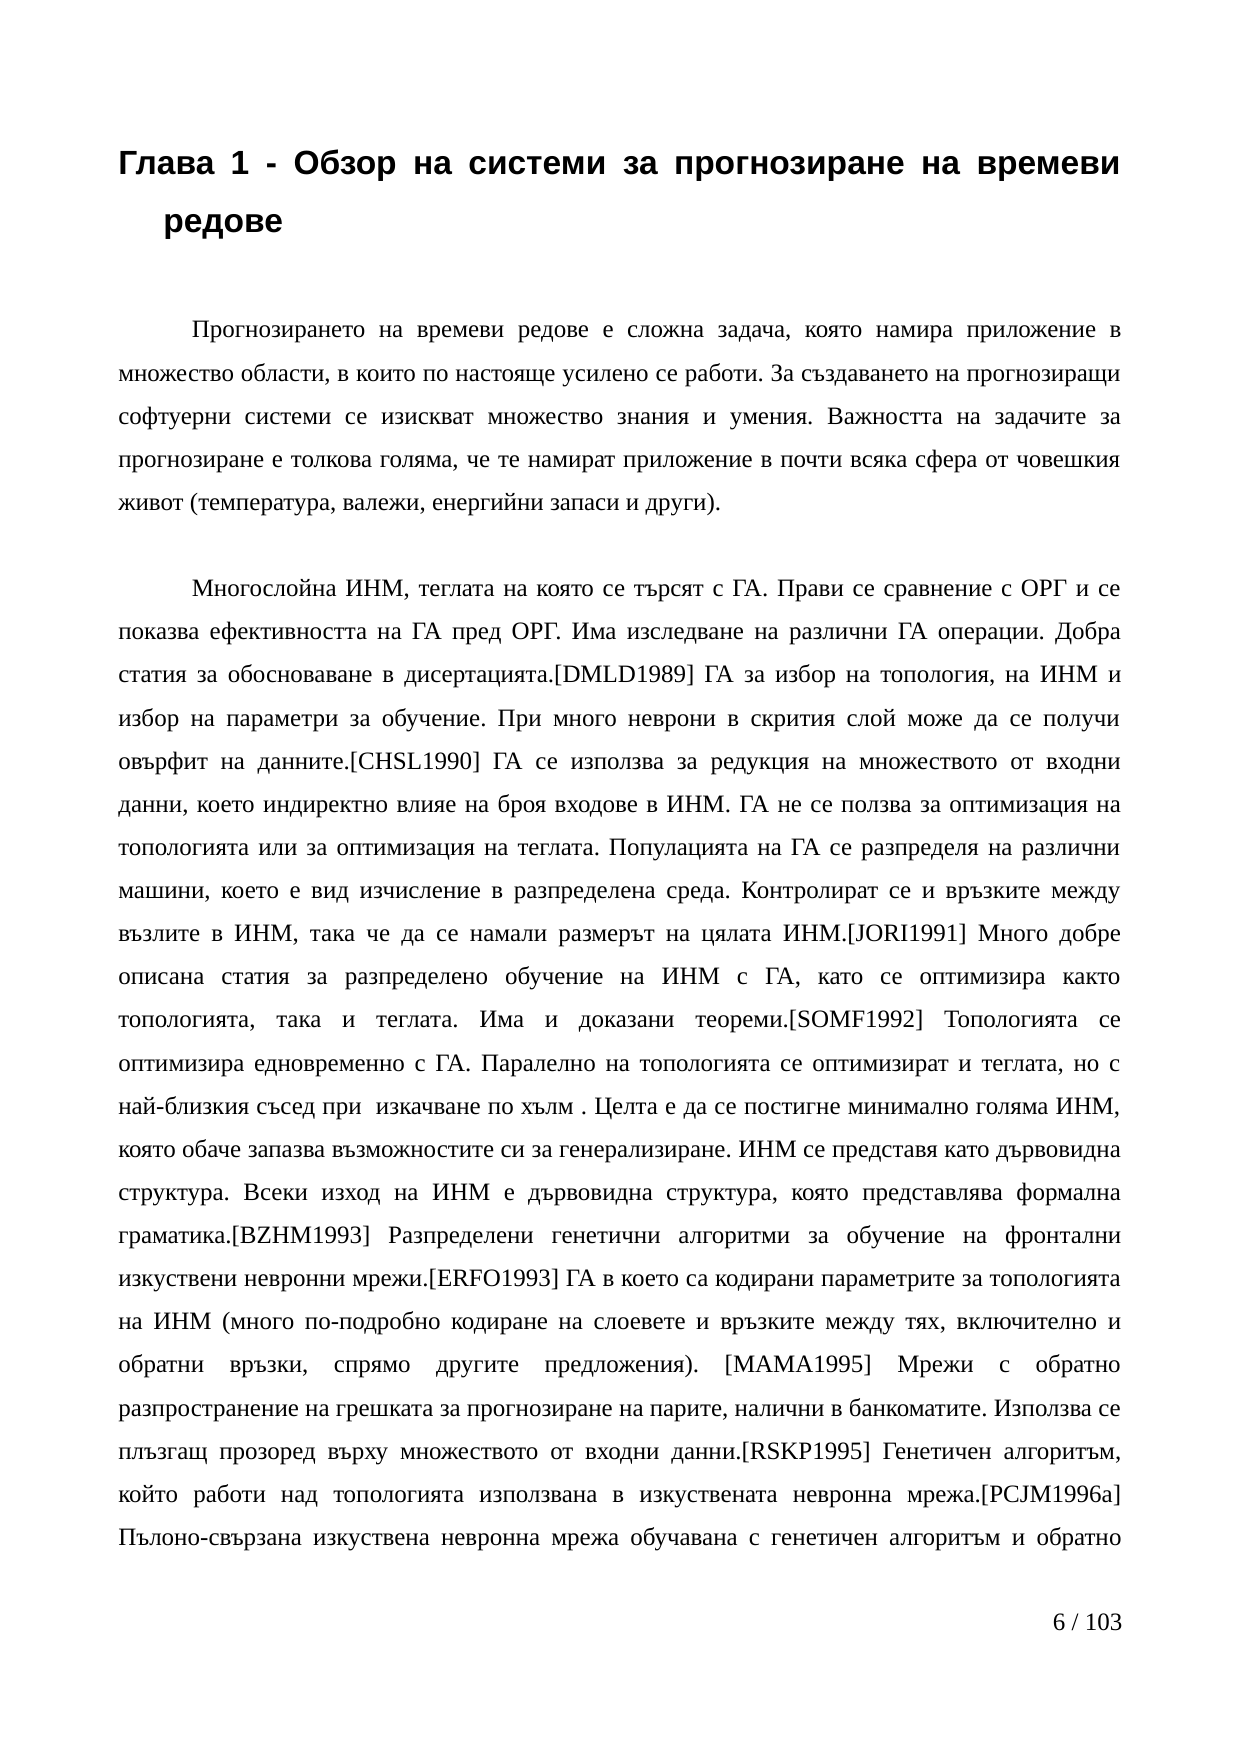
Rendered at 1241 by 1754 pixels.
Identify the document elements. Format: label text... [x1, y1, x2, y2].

subtitle Глава 1 - Обзор на системи за прогнозиране на времеви редове [118, 143, 1122, 240]
text Прогнозирането на времеви редове е сложна задача, която намира приложение в множество области, в които по настояще усилено се работи. За създаването на прогнозиращи софтуерни системи се изискват множество знания и умения. Важността на задачите за прогнозиране е толкова голяма, че те намират приложение в почти всяка сфера от човешкия живот (температура, валежи, енергийни запаси и други). [118, 314, 1122, 516]
text Многослойна ИНМ, теглата на която се търсят с ГА. Прави се сравнение с ОРГ и се показва ефективността на ГА пред ОРГ. Има изследване на различни ГА операции. Добра статия за обосноваване в дисертацията.[DMLD1989] ГА за избор на топология, на ИНМ и избор на параметри за обучение. При много неврони в скрития слой може да се получи овърфит на данните.[CHSL1990] ГА се използва за редукция на множеството от входни данни, което индиректно влияе на броя входове в ИНМ. ГА не се ползва за оптимизация на топологията или за оптимизация на теглата. Популацията на ГА се разпределя на различни машини, което е вид изчисление в разпределена среда. Контролират се и връзките между възлите в ИНМ, така че да се намали размерът на цялата ИНМ.[JORI1991] Много добре описана статия за разпределено обучение на ИНМ с ГА, като се оптимизира както топологията, така и теглата. Има и доказани теореми.[SOMF1992] Топологията се оптимизира едновременно с ГА. Паралелно на топологията се оптимизират и теглата, но с най-близкия съсед при изкачване по хълм . Целта е да се постигне минимално голяма ИНМ, която обаче запазва възможностите си за генерализиране. ИНМ се представя като дървовидна структура. Всеки изход на ИНМ е дървовидна структура, която представлява формална граматика.[BZHM1993] Разпределени генетични алгоритми за обучение на фронтални изкуствени невронни мрежи.[ERFO1993] ГА в което са кодирани параметрите за топологията на ИНМ (много по-подробно кодиране на слоевете и връзките между тях, включително и обратни връзки, спрямо другите предложения). [MAMA1995] Мрежи с обратно разпространение на грешката за прогнозиране на парите, налични в банкоматите. Използва се плъзгащ прозоред върху множеството от входни данни.[RSKP1995] Генетичен алгоритъм, който работи над топологията използвана в изкуствената невронна мрежа.[PCJM1996a] Пълоно-свързана изкуствена невронна мрежа обучавана с генетичен алгоритъм и обратно [118, 573, 1122, 1551]
